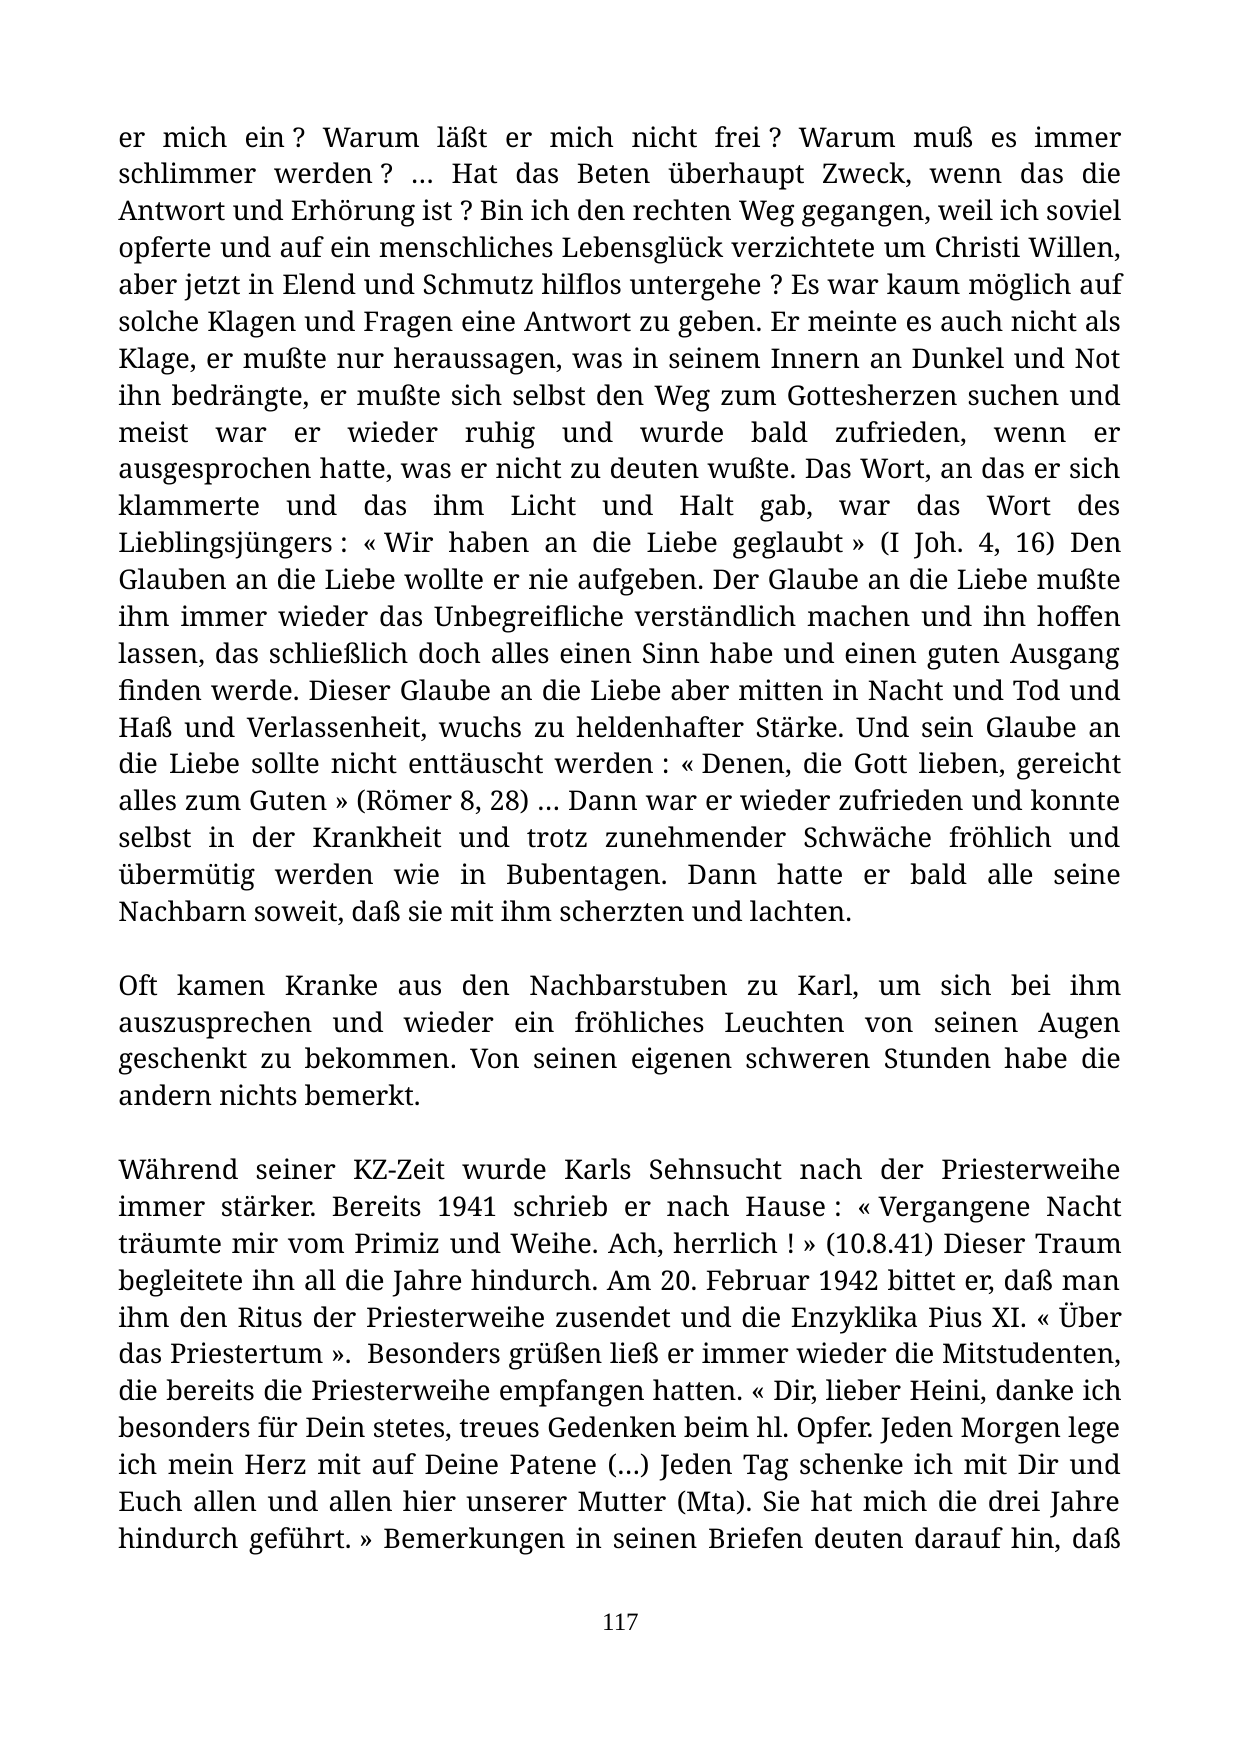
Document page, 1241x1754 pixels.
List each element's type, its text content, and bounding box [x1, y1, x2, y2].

text Während seiner KZ-Zeit wurde Karls Sehnsucht nach der Priesterweihe immer stärker. Bereits 1941 schrieb er nach Hause : « Vergangene Nacht träumte mir vom Primiz und Weihe. Ach, herrlich ! » (10.8.41) Dieser Traum begleitete ihn all die Jahre hindurch. Am 20. Februar 1942 bittet er, daß man ihm den Ritus der Priesterweihe zusendet und die Enzyklika Pius XI. « Über das Priestertum ». Besonders grüßen ließ er immer wieder die Mitstudenten, die bereits die Priesterweihe empfangen hatten. « Dir, lieber Heini, danke ich besonders für Dein stetes, treues Gedenken beim hl. Opfer. Jeden Morgen lege ich mein Herz mit auf Deine Patene (…) Jeden Tag schenke ich mit Dir und Euch allen und allen hier unserer Mutter (Mta). Sie hat mich die drei Jahre hindurch geführt. » Bemerkungen in seinen Briefen deuten darauf hin, daß [118, 1151, 1122, 1556]
text er mich ein ? Warum läßt er mich nicht frei ? Warum muß es immer schlimmer werden ? … Hat das Beten überhaupt Zweck, wenn das die Antwort und Erhörung ist ? Bin ich den rechten Weg gegangen, weil ich soviel opferte und auf ein menschliches Lebensglück verzichtete um Christi Willen, aber jetzt in Elend und Schmutz hilflos untergehe ? Es war kaum möglich auf solche Klagen und Fragen eine Antwort zu geben. Er meinte es auch nicht als Klage, er mußte nur heraussagen, was in seinem Innern an Dunkel und Not ihn bedrängte, er mußte sich selbst den Weg zum Gottesherzen suchen und meist war er wieder ruhig und wurde bald zufrieden, wenn er ausgesprochen hatte, was er nicht zu deuten wußte. Das Wort, an das er sich klammerte und das ihm Licht und Halt gab, war das Wort des Lieblingsjüngers : « Wir haben an die Liebe geglaubt » (I Joh. 4, 16) Den Glauben an die Liebe wollte er nie aufgeben. Der Glaube an die Liebe mußte ihm immer wieder das Unbegreifliche verständlich machen und ihn hoffen lassen, das schließlich doch alles einen Sinn habe und einen guten Ausgang finden werde. Dieser Glaube an die Liebe aber mitten in Nacht und Tod und Haß und Verlassenheit, wuchs zu heldenhafter Stärke. Und sein Glaube an die Liebe sollte nicht enttäuscht werden : « Denen, die Gott lieben, gereicht alles zum Guten » (Römer 8, 28) … Dann war er wieder zufrieden und konnte selbst in der Krankheit und trotz zunehmender Schwäche fröhlich und übermütig werden wie in Bubentagen. Dann hatte er bald alle seine Nachbarn soweit, daß sie mit ihm scherzten und lachten. [118, 118, 1122, 929]
text Oft kamen Kranke aus den Nachbarstuben zu Karl, um sich bei ihm auszusprechen und wieder ein fröhliches Leuchten von seinen Augen geschenkt zu bekommen. Von seinen eigenen schweren Stunden habe die andern nichts bemerkt. [118, 966, 1122, 1114]
